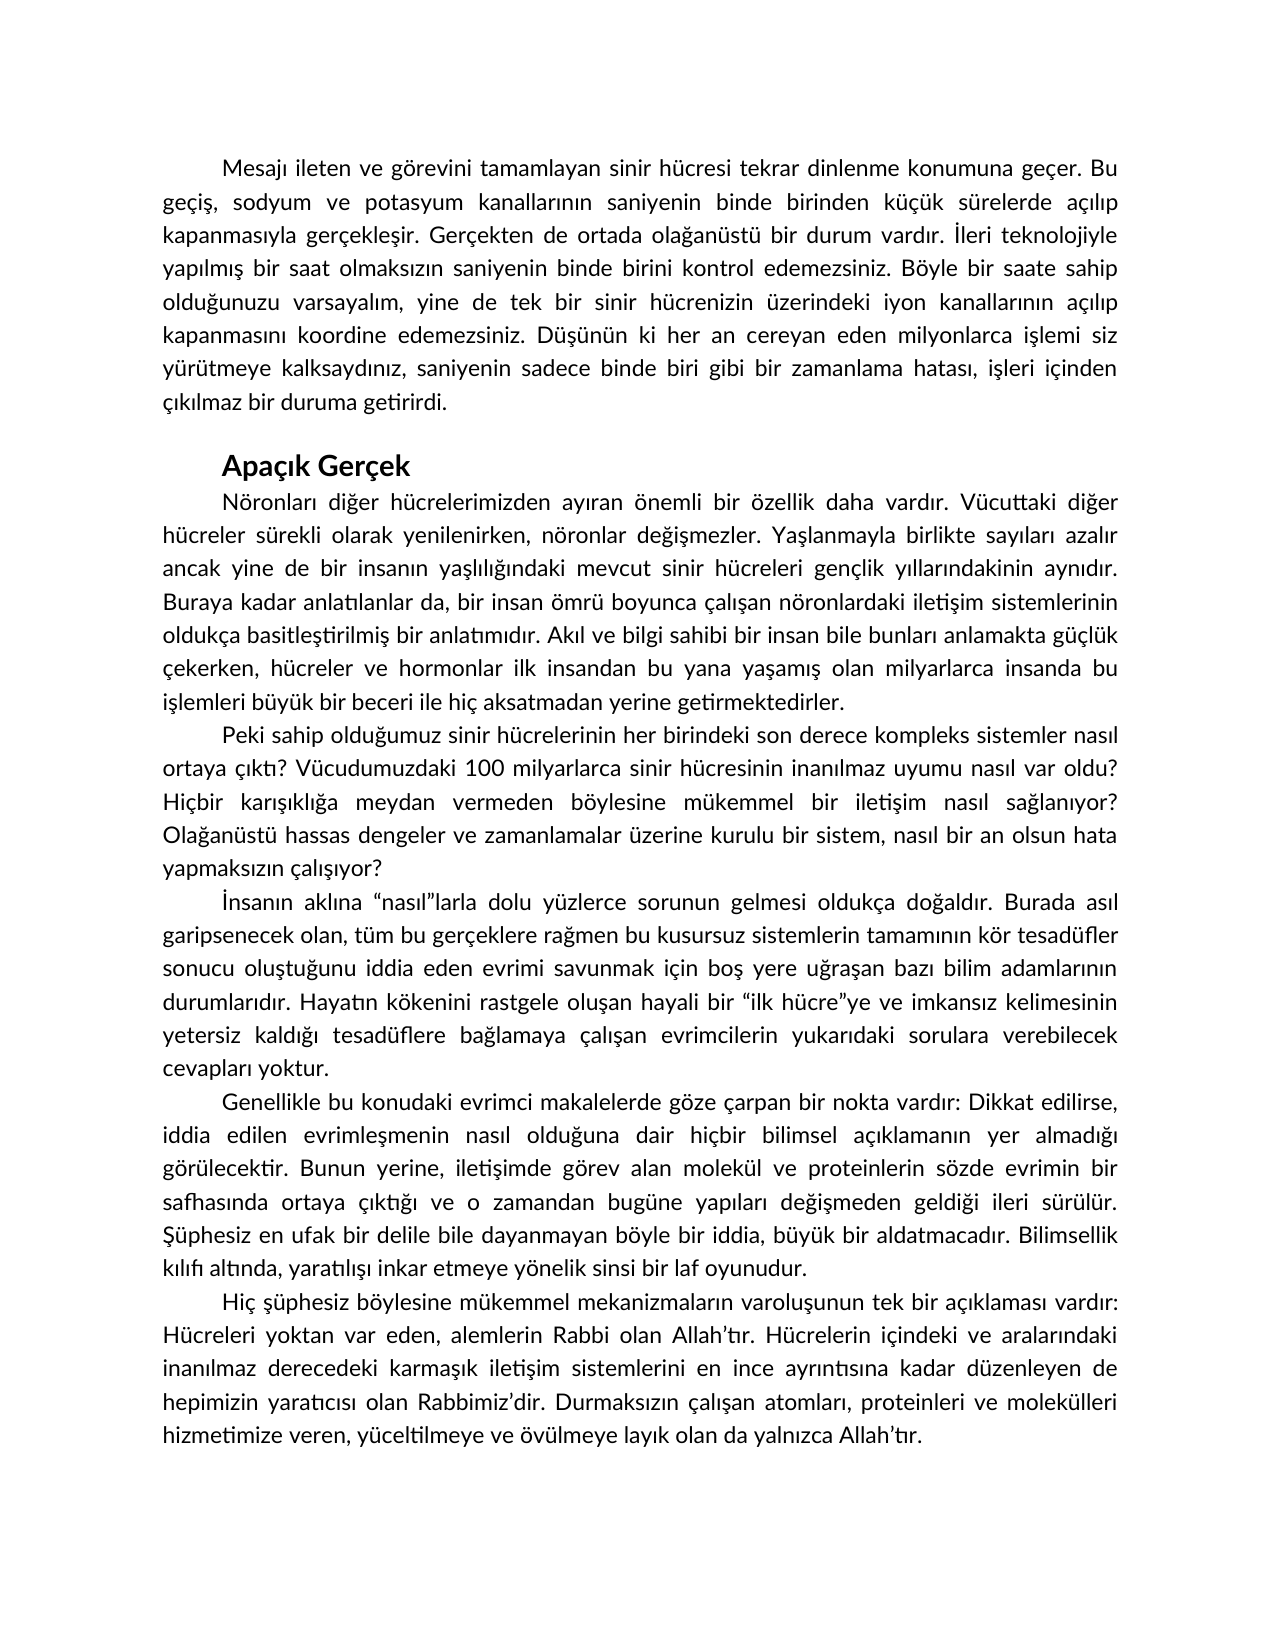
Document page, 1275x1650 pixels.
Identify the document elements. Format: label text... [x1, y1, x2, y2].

text Genellikle bu konudaki evrimci makalelerde göze çarpan bir nokta vardır: Dikkat edilirse, iddia edilen evrimleşmenin nasıl olduğuna dair hiçbir bilimsel açıklamanın yer almadığı görülecektir. Bunun yerine, iletişimde görev alan molekül ve proteinlerin sözde evrimin bir safhasında ortaya çıktığı ve o zamandan bugüne yapıları değişmeden geldiği ileri sürülür. Şüphesiz en ufak bir delile bile dayanmayan böyle bir iddia, büyük bir aldatmacadır. Bilimsellik kılıfı altında, yaratılışı inkar etmeye yönelik sinsi bir laf oyunudur. [162, 1083, 1119, 1283]
text Apaçık Gerçek [162, 450, 1119, 483]
text Hiç şüphesiz böylesine mükemmel mekanizmaların varoluşunun tek bir açıklaması vardır: Hücreleri yoktan var eden, alemlerin Rabbi olan Allah’tır. Hücrelerin içindeki ve aralarındaki inanılmaz derecedeki karmaşık iletişim sistemlerini en ince ayrıntısına kadar düzenleyen de hepimizin yaratıcısı olan Rabbimiz’dir. Durmaksızın çalışan atomları, proteinleri ve molekülleri hizmetimize veren, yüceltilmeye ve övülmeye layık olan da yalnızca Allah’tır. [162, 1283, 1119, 1450]
text İnsanın aklına “nasıl”larla dolu yüzlerce sorunun gelmesi oldukça doğaldır. Burada asıl garipsenecek olan, tüm bu gerçeklere rağmen bu kusursuz sistemlerin tamamının kör tesadüfler sonucu oluştuğunu iddia eden evrimi savunmak için boş yere uğraşan bazı bilim adamlarının durumlarıdır. Hayatın kökenini rastgele oluşan hayali bir “ilk hücre”ye ve imkansız kelimesinin yetersiz kaldığı tesadüflere bağlamaya çalışan evrimcilerin yukarıdaki sorulara verebilecek cevapları yoktur. [162, 883, 1119, 1083]
text Nöronları diğer hücrelerimizden ayıran önemli bir özellik daha vardır. Vücuttaki diğer hücreler sürekli olarak yenilenirken, nöronlar değişmezler. Yaşlanmayla birlikte sayıları azalır ancak yine de bir insanın yaşlılığındaki mevcut sinir hücreleri gençlik yıllarındakinin aynıdır. Buraya kadar anlatılanlar da, bir insan ömrü boyunca çalışan nöronlardaki iletişim sistemlerinin oldukça basitleştirilmiş bir anlatımıdır. Akıl ve bilgi sahibi bir insan bile bunları anlamakta güçlük çekerken, hücreler ve hormonlar ilk insandan bu yana yaşamış olan milyarlarca insanda bu işlemleri büyük bir beceri ile hiç aksatmadan yerine getirmektedirler. [162, 483, 1119, 717]
text Mesajı ileten ve görevini tamamlayan sinir hücresi tekrar dinlenme konumuna geçer. Bu geçiş, sodyum ve potasyum kanallarının saniyenin binde birinden küçük sürelerde açılıp kapanmasıyla gerçekleşir. Gerçekten de ortada olağanüstü bir durum vardır. İleri teknolojiyle yapılmış bir saat olmaksızın saniyenin binde birini kontrol edemezsiniz. Böyle bir saate sahip olduğunuzu varsayalım, yine de tek bir sinir hücrenizin üzerindeki iyon kanallarının açılıp kapanmasını koordine edemezsiniz. Düşünün ki her an cereyan eden milyonlarca işlemi siz yürütmeye kalksaydınız, saniyenin sadece binde biri gibi bir zamanlama hatası, işleri içinden çıkılmaz bir duruma getirirdi. [162, 150, 1119, 417]
text Peki sahip olduğumuz sinir hücrelerinin her birindeki son derece kompleks sistemler nasıl ortaya çıktı? Vücudumuzdaki 100 milyarlarca sinir hücresinin inanılmaz uyumu nasıl var oldu? Hiçbir karışıklığa meydan vermeden böylesine mükemmel bir iletişim nasıl sağlanıyor? Olağanüstü hassas dengeler ve zamanlamalar üzerine kurulu bir sistem, nasıl bir an olsun hata yapmaksızın çalışıyor? [162, 717, 1119, 883]
